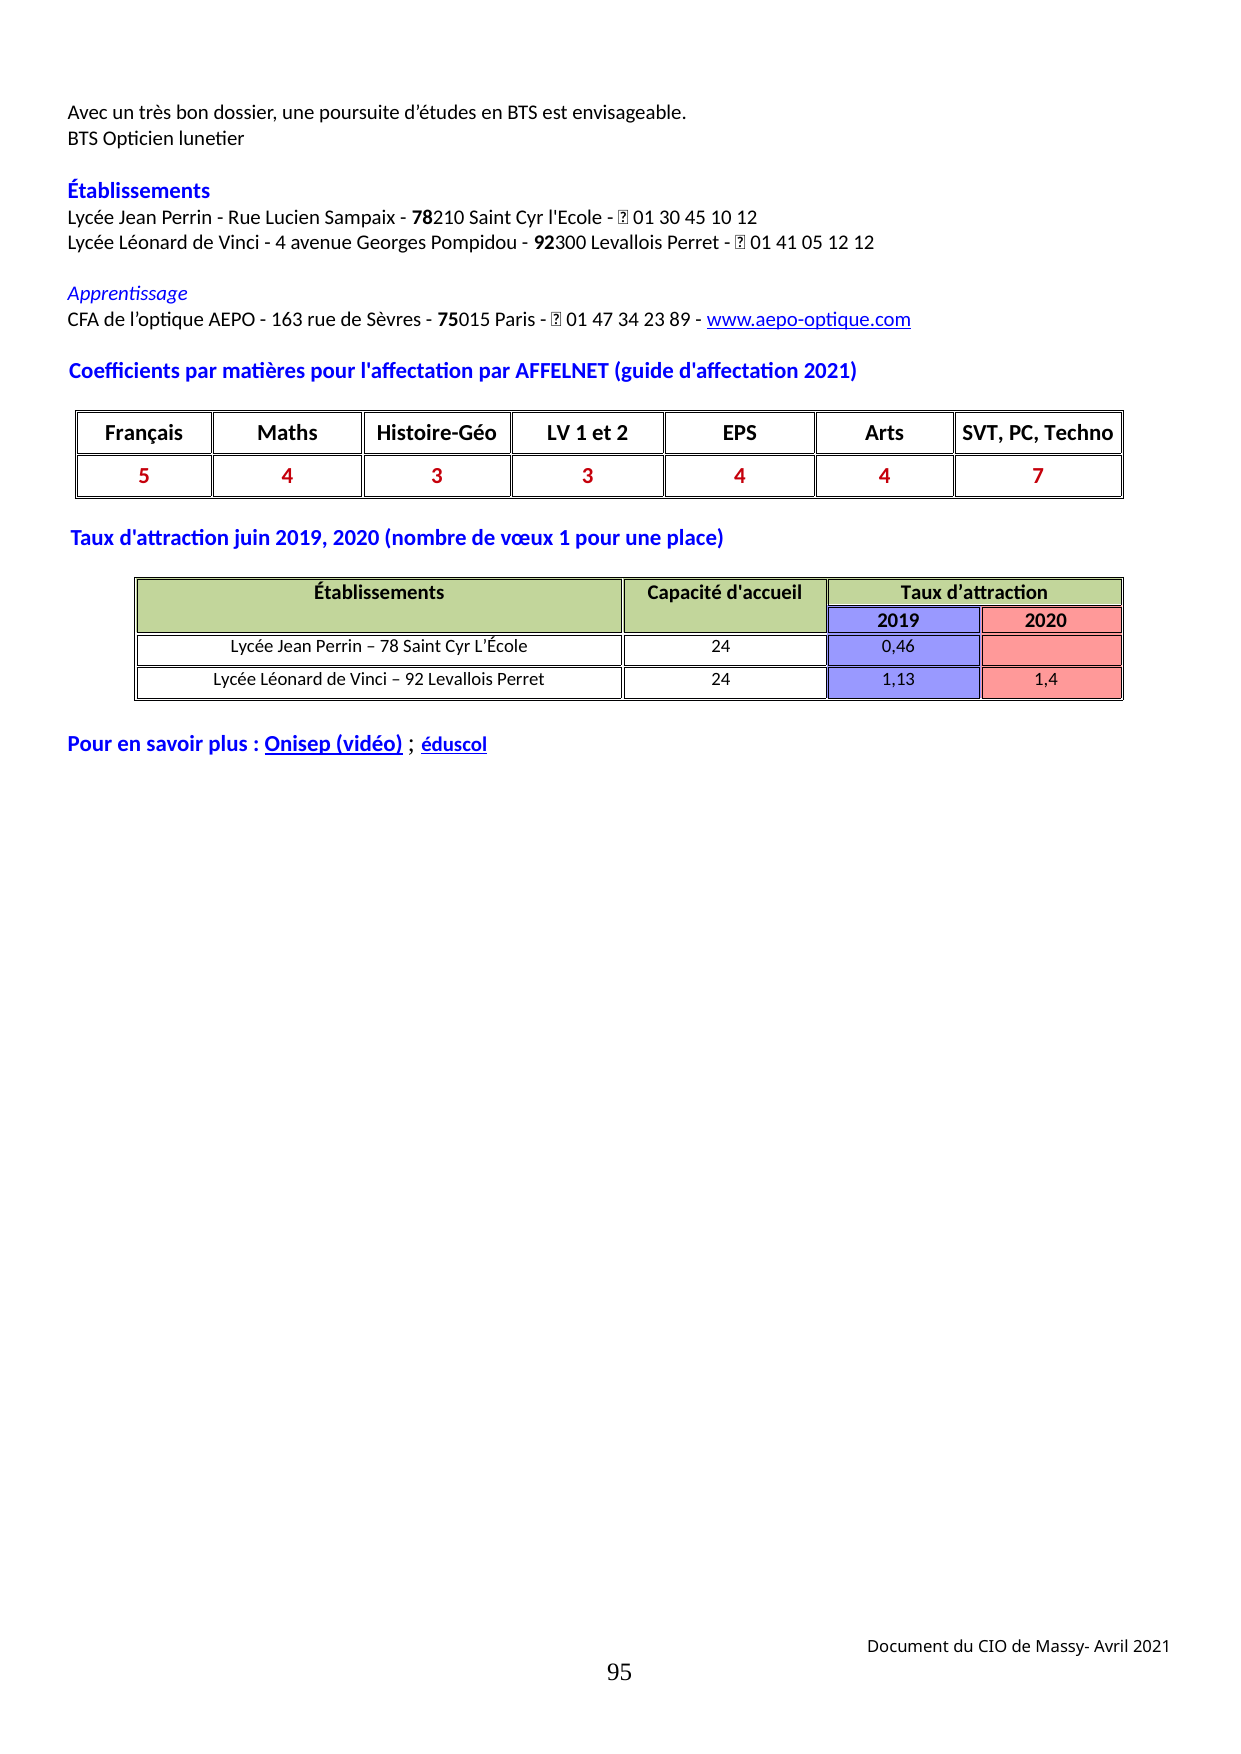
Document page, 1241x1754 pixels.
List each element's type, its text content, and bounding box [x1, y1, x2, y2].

table_cell 3 [513, 456, 663, 496]
table_cell Lycée Léonard de Vinci – 92 Levallois Perret [138, 668, 621, 698]
table_header EPS [666, 413, 814, 453]
table_cell 5 [78, 456, 211, 496]
subtitle Coefficients par matières pour l'affectation par AFFELNET (guide d'affectation 2021) [69, 357, 1171, 384]
table_cell 4 [666, 456, 814, 496]
table_header LV 1 et 2 [513, 413, 663, 453]
table_cell 0,46 [829, 636, 979, 665]
table_cell 3 [365, 456, 510, 496]
text BTS Opticien lunetier [67, 125, 558, 150]
table_cell 1,13 [829, 668, 979, 698]
table_header Français [78, 413, 211, 453]
table_cell 4 [214, 456, 361, 496]
text Lycée Jean Perrin - Rue Lucien Sampaix - 78210 Saint Cyr l'Ecole -  01 30 45 10 12 [67, 204, 1171, 229]
table_header Histoire-Géo [365, 413, 510, 453]
table_cell 2020 [983, 608, 1121, 632]
subtitle Pour en savoir plus : Onisep (vidéo) ; éduscol [67, 728, 1171, 757]
text Taux d'attraction juin 2019, 2020 (nombre de vœux 1 pour une place) [70, 523, 1171, 551]
table_cell [983, 636, 1121, 665]
table_header Établissements [138, 580, 621, 632]
text CFA de l’optique AEPO - 163 rue de Sèvres - 75015 Paris -  01 47 34 23 89 - www.aepo-optique.com [67, 306, 1171, 331]
subtitle Apprentissage [67, 280, 1171, 306]
table_cell 24 [625, 668, 826, 698]
table_cell 1,4 [983, 668, 1121, 698]
table_header Maths [214, 413, 361, 453]
text Lycée Léonard de Vinci - 4 avenue Georges Pompidou - 92300 Levallois Perret -  01 41 05 12 12 [67, 229, 1171, 255]
table_cell 2019 [829, 608, 979, 632]
subtitle Établissements [67, 176, 1171, 204]
table_cell 24 [625, 636, 826, 665]
table_header Taux d’attraction [829, 580, 1121, 604]
table_header SVT, PC, Techno [956, 413, 1121, 453]
table_header Capacité d'accueil [625, 580, 826, 632]
text Avec un très bon dossier, une poursuite d’études en BTS est envisageable. [67, 99, 1171, 125]
table_header Arts [817, 413, 953, 453]
table_cell 4 [817, 456, 953, 496]
table_cell 7 [956, 456, 1121, 496]
table_cell Lycée Jean Perrin – 78 Saint Cyr L’École [138, 636, 621, 665]
